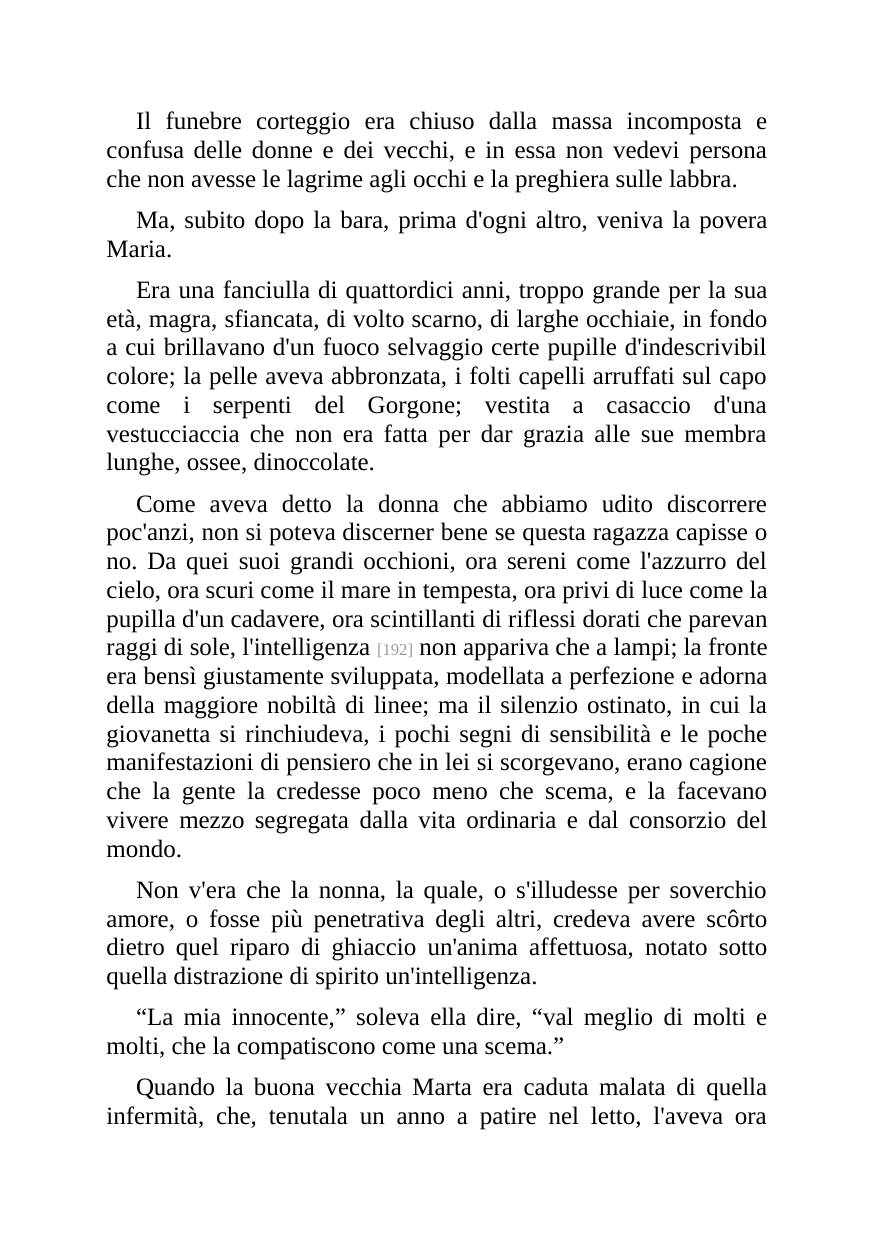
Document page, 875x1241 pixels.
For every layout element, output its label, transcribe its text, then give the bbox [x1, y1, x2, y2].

text Ma, subito dopo la bara, prima d'ogni altro, veniva la povera Maria. [106, 205, 768, 262]
text Il funebre corteggio era chiuso dalla massa incomposta e confusa delle donne e dei vecchi, e in essa non vedevi persona che non avesse le lagrime agli occhi e la preghiera sulle labbra. [106, 106, 768, 192]
text Come aveva detto la donna che abbiamo udito discorrere poc'anzi, non si poteva discerner bene se questa ragazza capisse o no. Da quei suoi grandi occhioni, ora sereni come l'azzurro del cielo, ora scuri come il mare in tempesta, ora privi di luce come la pupilla d'un cadavere, ora scintillanti di riflessi dorati che parevan raggi di sole, l'intelligenza [192] non appariva che a lampi; la fronte era bensì giustamente sviluppata, modellata a perfezione e adorna della maggiore nobiltà di linee; ma il silenzio ostinato, in cui la giovanetta si rinchiudeva, i pochi segni di sensibilità e le poche manifestazioni di pensiero che in lei si scorgevano, erano cagione che la gente la credesse poco meno che scema, e la facevano vivere mezzo segregata dalla vita ordinaria e dal consorzio del mondo. [106, 489, 768, 862]
text Era una fanciulla di quattordici anni, troppo grande per la sua età, magra, sfiancata, di volto scarno, di larghe occhiaie, in fondo a cui brillavano d'un fuoco selvaggio certe pupille d'indescrivibil colore; la pelle aveva abbronzata, i folti capelli arruffati sul capo come i serpenti del Gorgone; vestita a casaccio d'una vestucciaccia che non era fatta per dar grazia alle sue membra lunghe, ossee, dinoccolate. [106, 275, 768, 476]
text Quando la buona vecchia Marta era caduta malata di quella infermità, che, tenutala un anno a patire nel letto, l'aveva ora [106, 1072, 768, 1130]
text “La mia innocente,” soleva ella dire, “val meglio di molti e molti, che la compatiscono come una scema.” [106, 1002, 768, 1060]
text Non v'era che la nonna, la quale, o s'illudesse per soverchio amore, o fosse più penetrativa degli altri, credeva avere scôrto dietro quel riparo di ghiaccio un'anima affettuosa, notato sotto quella distrazione di spirito un'intelligenza. [106, 875, 768, 990]
